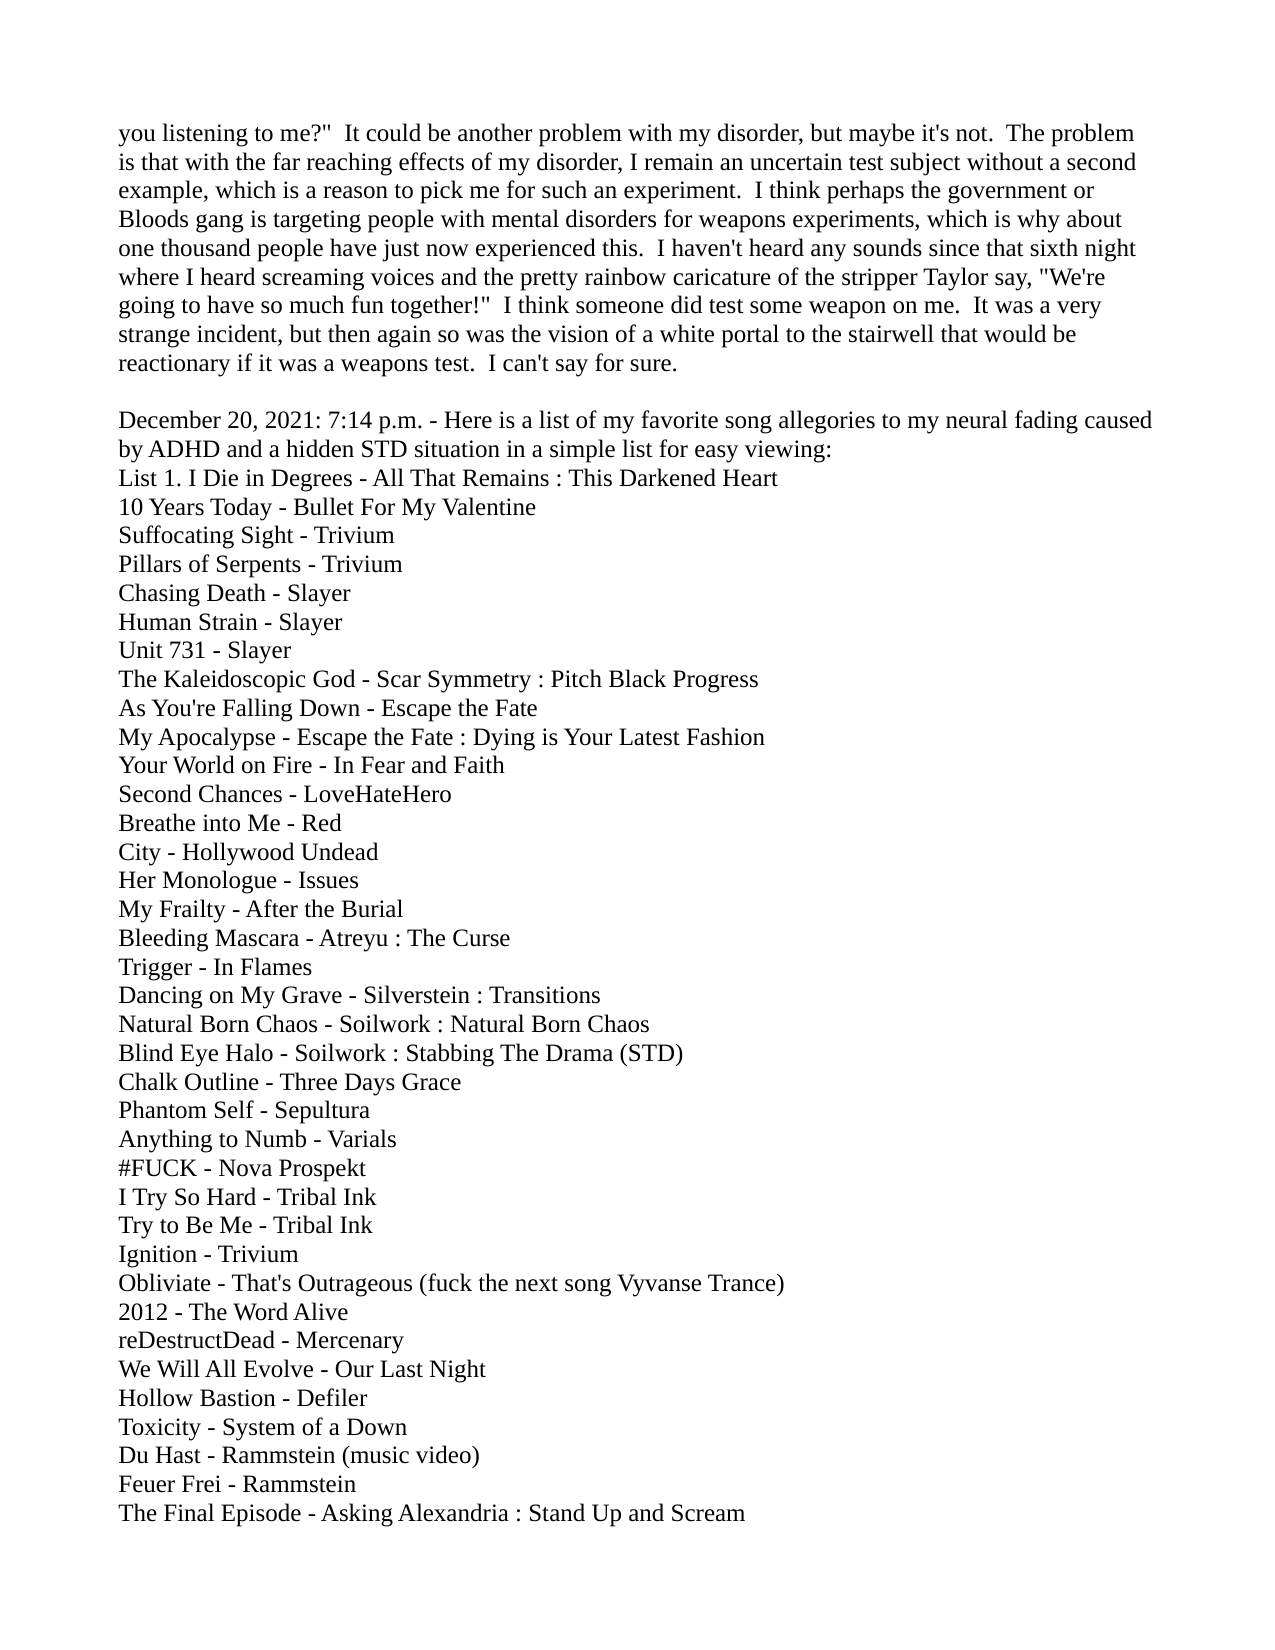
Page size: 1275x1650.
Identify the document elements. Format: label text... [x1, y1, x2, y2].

text Bleeding Mascara - Atreyu : The Curse [118, 923, 1157, 952]
text Toxicity - System of a Down [118, 1412, 1157, 1441]
text Second Chances - LoveHateHero [118, 779, 1157, 808]
text Natural Born Chaos - Soilwork : Natural Born Chaos [118, 1009, 1157, 1038]
text reDestructDead - Mercenary [118, 1326, 1157, 1354]
text Phantom Self - Sepultura [118, 1096, 1157, 1124]
text 10 Years Today - Bullet For My Valentine [118, 492, 1157, 521]
text 2012 - The Word Alive [118, 1297, 1157, 1326]
text Feuer Frei - Rammstein [118, 1469, 1157, 1498]
text My Frailty - After the Burial [118, 894, 1157, 923]
text We Will All Evolve - Our Last Night [118, 1354, 1157, 1383]
text Chalk Outline - Three Days Grace [118, 1067, 1157, 1096]
text The Final Episode - Asking Alexandria : Stand Up and Scream [118, 1498, 1157, 1527]
text Try to Be Me - Tribal Ink [118, 1211, 1157, 1239]
text Ignition - Trivium [118, 1239, 1157, 1268]
text I Try So Hard - Tribal Ink [118, 1182, 1157, 1211]
text Suffocating Sight - Trivium [118, 521, 1157, 549]
text The Kaleidoscopic God - Scar Symmetry : Pitch Black Progress [118, 664, 1157, 693]
text My Apocalypse - Escape the Fate : Dying is Your Latest Fashion [118, 722, 1157, 751]
text Obliviate - That's Outrageous (fuck the next song Vyvanse Trance) [118, 1268, 1157, 1297]
text December 20, 2021: 7:14 p.m. - Here is a list of my favorite song allegories to my neural fading caused by ADHD and a hidden STD situation in a simple list for easy viewing: [118, 406, 1157, 463]
text As You're Falling Down - Escape the Fate [118, 693, 1157, 722]
text Hollow Bastion - Defiler [118, 1383, 1157, 1412]
text #FUCK - Nova Prospekt [118, 1153, 1157, 1182]
text Dancing on My Grave - Silverstein : Transitions [118, 981, 1157, 1009]
text Chasing Death - Slayer [118, 578, 1157, 607]
text Her Monologue - Issues [118, 866, 1157, 894]
text List 1. I Die in Degrees - All That Remains : This Darkened Heart [118, 463, 1157, 492]
text Blind Eye Halo - Soilwork : Stabbing The Drama (STD) [118, 1038, 1157, 1067]
text Unit 731 - Slayer [118, 636, 1157, 664]
text Du Hast - Rammstein (music video) [118, 1441, 1157, 1469]
text Pillars of Serpents - Trivium [118, 549, 1157, 578]
text Your World on Fire - In Fear and Faith [118, 751, 1157, 779]
text you listening to me?" It could be another problem with my disorder, but maybe it's not. The problem is that with the far reaching effects of my disorder, I remain an uncertain test subject without a second example, which is a reason to pick me for such an experiment. I think perhaps the government or Bloods gang is targeting people with mental disorders for weapons experiments, which is why about one thousand people have just now experienced this. I haven't heard any sounds since that sixth night where I heard screaming voices and the pretty rainbow caricature of the stripper Taylor say, "We're going to have so much fun together!" I think someone did test some weapon on me. It was a very strange incident, but then again so was the vision of a white portal to the stairwell that would be reactionary if it was a weapons test. I can't say for sure. [118, 118, 1157, 377]
text City - Hollywood Undead [118, 837, 1157, 866]
text Anything to Numb - Varials [118, 1124, 1157, 1153]
text Breathe into Me - Red [118, 808, 1157, 837]
text Trigger - In Flames [118, 952, 1157, 981]
text Human Strain - Slayer [118, 607, 1157, 636]
